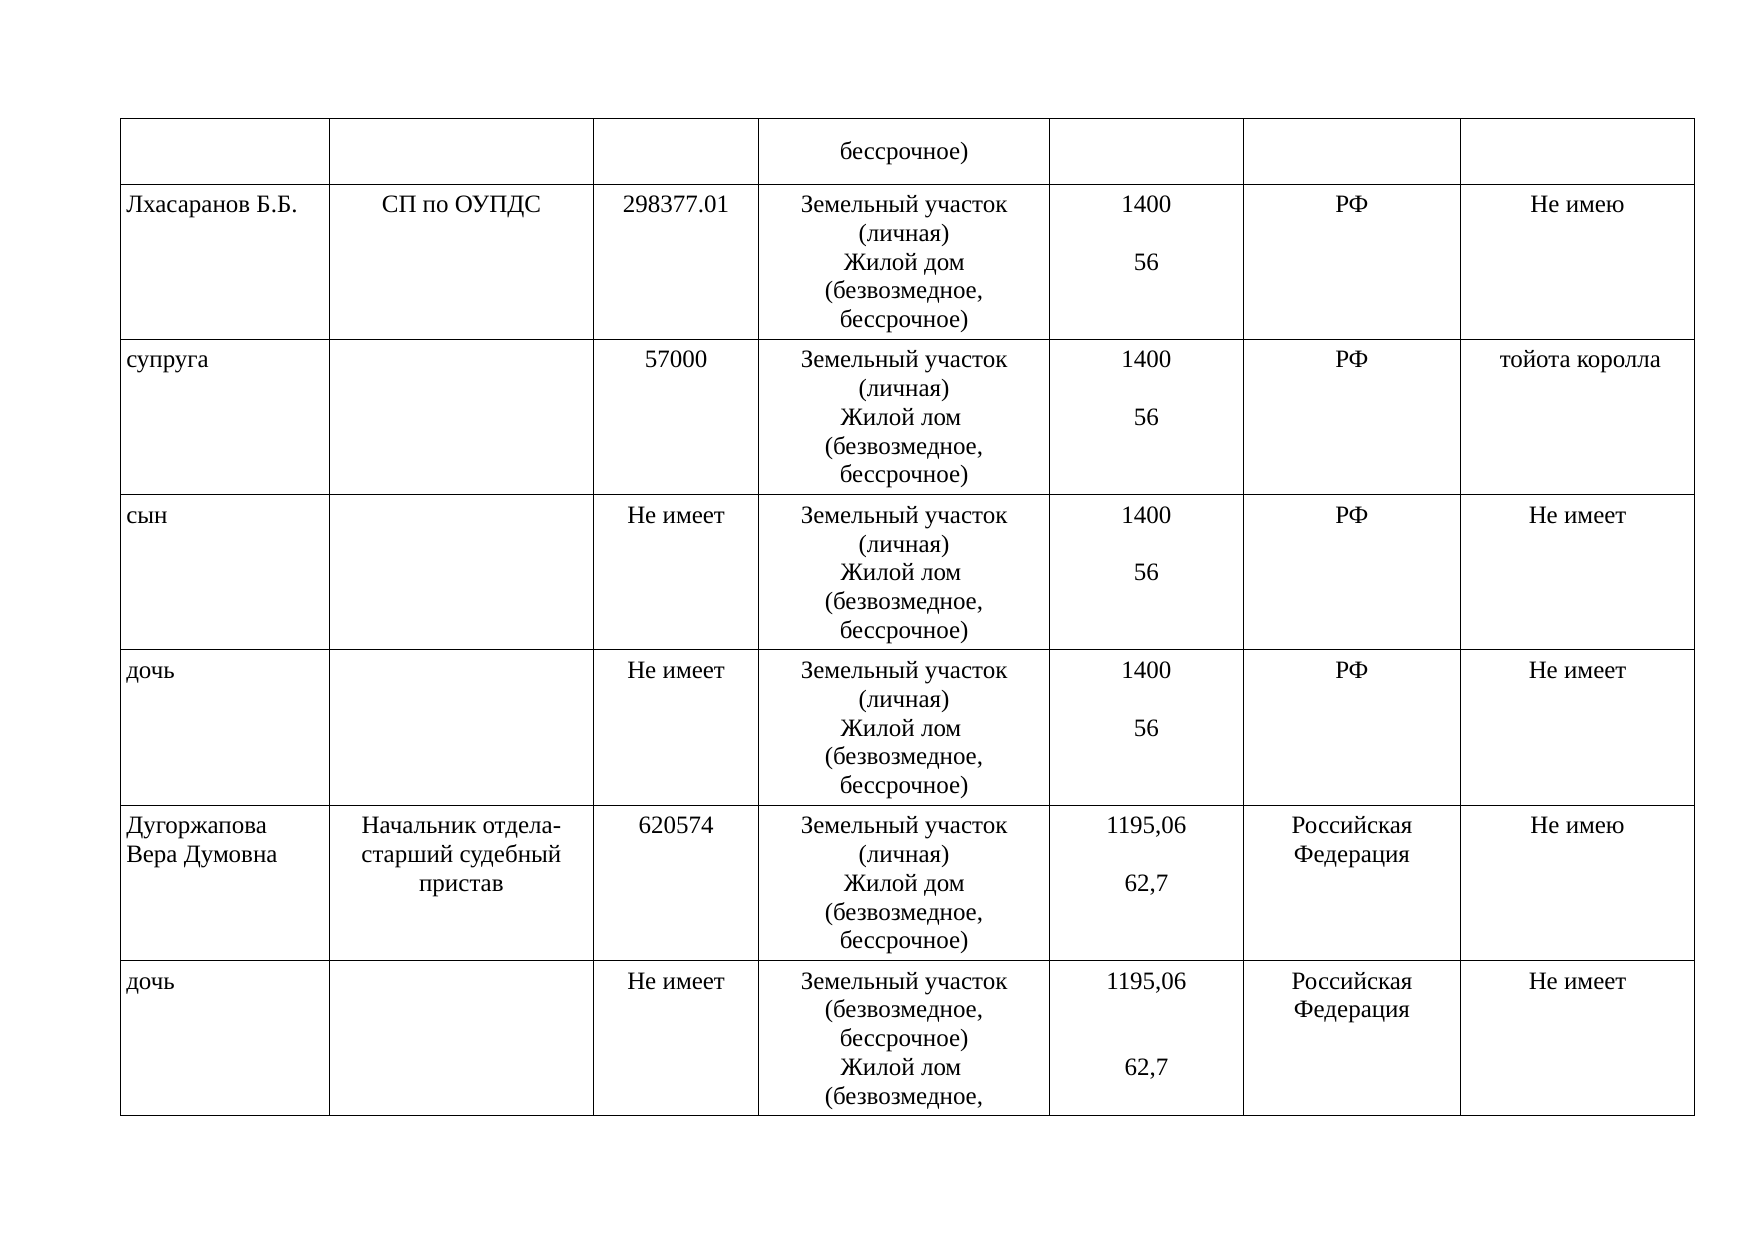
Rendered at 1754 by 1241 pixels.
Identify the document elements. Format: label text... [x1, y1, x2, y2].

table_cell Земельный участок (личная) Жилой лом (безвозмедное, бессрочное) [759, 495, 1049, 649]
table_cell Земельный участок (личная) Жилой лом (безвозмедное, бессрочное) [759, 650, 1049, 805]
table_cell 620574 [594, 806, 758, 960]
table_cell РФ [1244, 185, 1460, 339]
table_cell [330, 340, 593, 494]
table_cell супруга [121, 340, 329, 494]
table_cell Не имеет [1461, 495, 1694, 649]
table_cell Не имеет [1461, 650, 1694, 805]
table_cell СП по ОУПДС [330, 185, 593, 339]
table_cell РФ [1244, 650, 1460, 805]
table_cell Российская Федерация [1244, 806, 1460, 960]
table_cell Лхасаранов Б.Б. [121, 185, 329, 339]
table_cell Не имеет [594, 961, 758, 1115]
table_cell [121, 119, 329, 183]
table_cell 57000 [594, 340, 758, 494]
table_cell [330, 650, 593, 805]
table_cell 1400 56 [1050, 340, 1243, 494]
table_cell [1050, 119, 1243, 183]
table_cell [330, 119, 593, 183]
table_cell РФ [1244, 340, 1460, 494]
table_cell 1195,06 62,7 [1050, 806, 1243, 960]
table_cell Не имею [1461, 806, 1694, 960]
table_cell Земельный участок (личная) Жилой лом (безвозмедное, бессрочное) [759, 340, 1049, 494]
table_cell [1244, 119, 1460, 183]
table_cell 1400 56 [1050, 650, 1243, 805]
table_cell [330, 495, 593, 649]
table_cell [594, 119, 758, 183]
table_cell Земельный участок (безвозмедное, бессрочное) Жилой лом (безвозмедное, [759, 961, 1049, 1115]
table_cell РФ [1244, 495, 1460, 649]
table_cell 1195,06 62,7 [1050, 961, 1243, 1115]
table_cell сын [121, 495, 329, 649]
table_cell Не имеет [594, 495, 758, 649]
table_cell дочь [121, 650, 329, 805]
table_cell тойота королла [1461, 340, 1694, 494]
table_cell 1400 56 [1050, 495, 1243, 649]
table_cell [1461, 119, 1694, 183]
table_cell Земельный участок (личная) Жилой дом (безвозмедное, бессрочное) [759, 185, 1049, 339]
table_cell 1400 56 [1050, 185, 1243, 339]
table_cell дочь [121, 961, 329, 1115]
table_cell бессрочное) [759, 119, 1049, 183]
table_cell Не имеет [1461, 961, 1694, 1115]
table_cell Земельный участок (личная) Жилой дом (безвозмедное, бессрочное) [759, 806, 1049, 960]
table_cell Не имеет [594, 650, 758, 805]
table_cell Начальник отдела-старший судебный пристав [330, 806, 593, 960]
table_cell Дугоржапова Вера Думовна [121, 806, 329, 960]
table_cell [330, 961, 593, 1115]
table_cell Российская Федерация [1244, 961, 1460, 1115]
table_cell Не имею [1461, 185, 1694, 339]
table_cell 298377,01 [594, 185, 758, 339]
